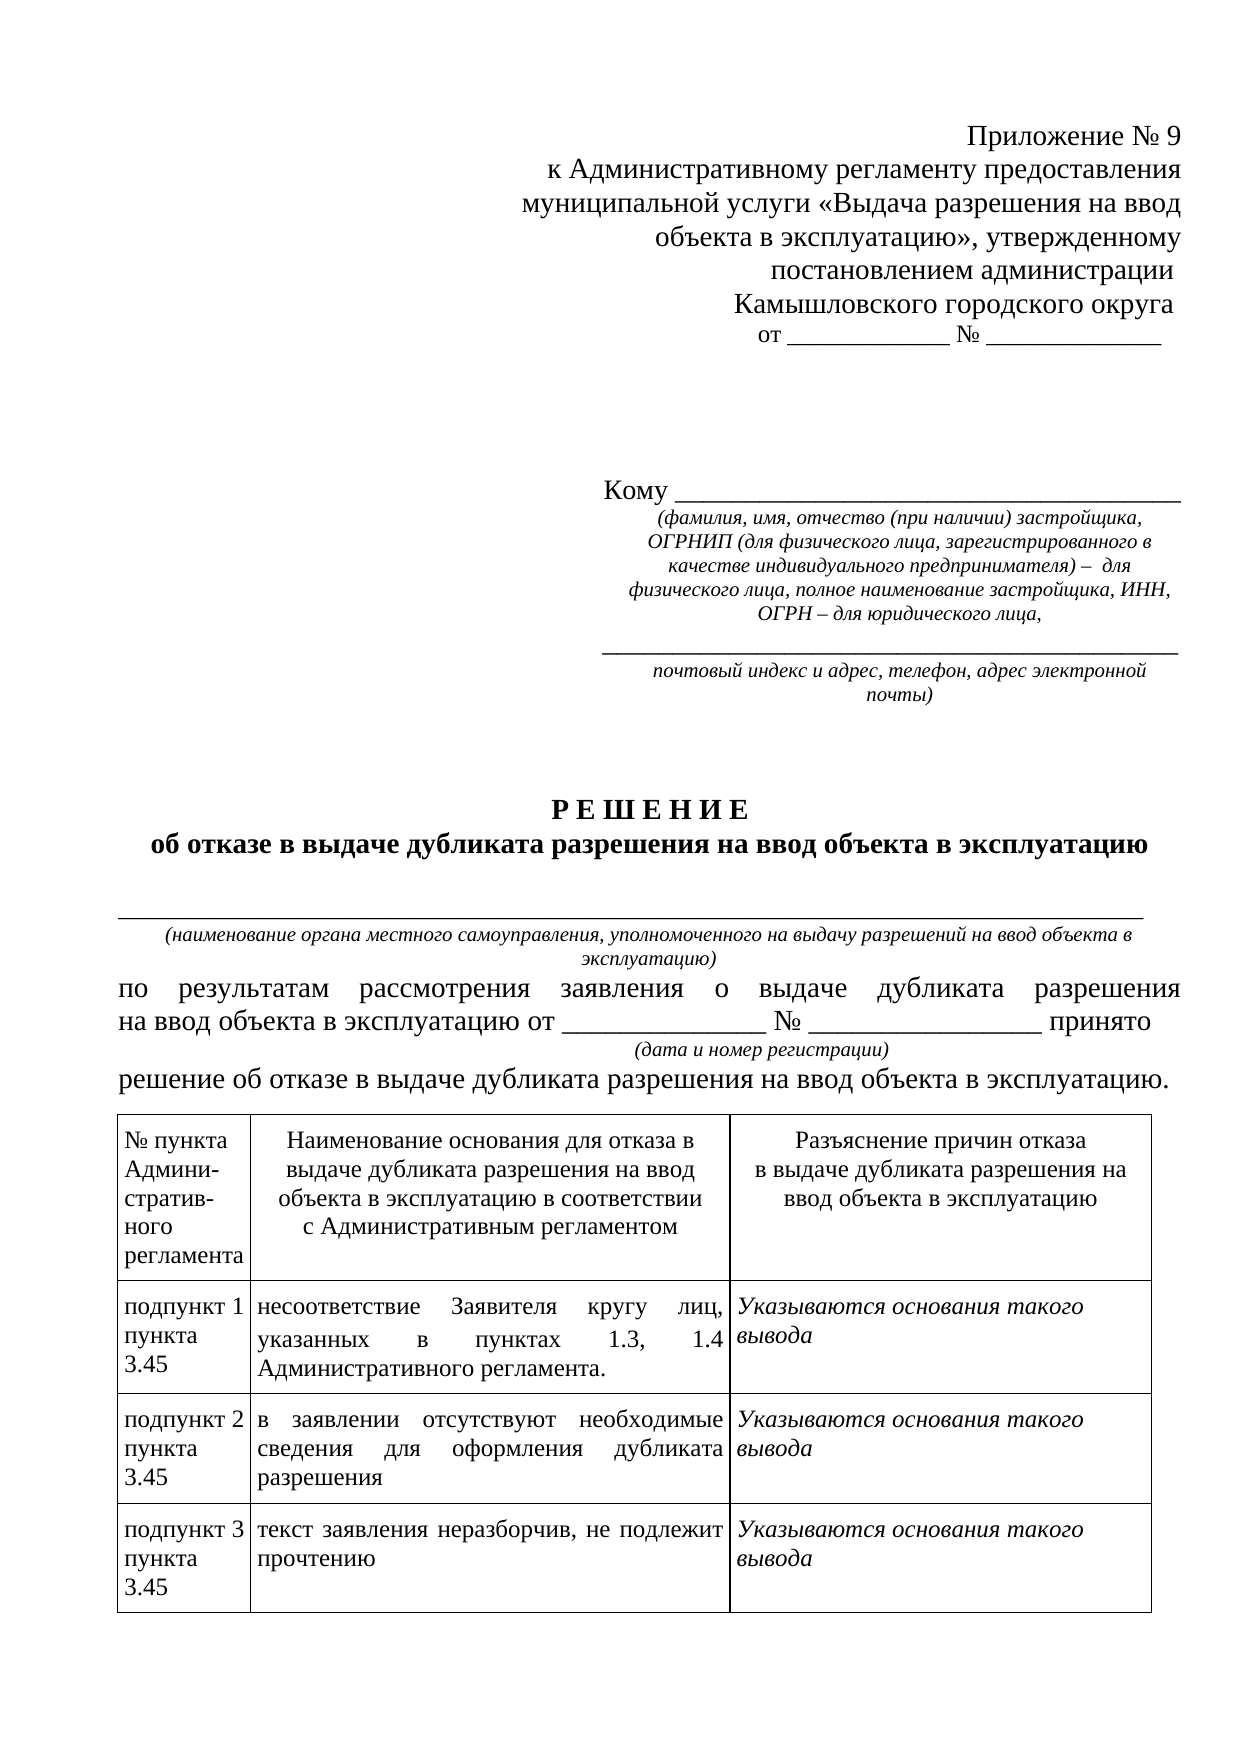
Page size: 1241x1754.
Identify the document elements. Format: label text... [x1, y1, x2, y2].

text по результатам рассмотрения заявления о выдаче дубликата разрешения на ввод объекта в эксплуатацию от ______________ № ________________ принято [118, 970, 1181, 1037]
text Р Е Ш Е Н И Е об отказе в выдаче дубликата разрешения на ввод объекта в эксплуатацию [118, 792, 1181, 859]
text от _____________ № ______________ [620, 319, 1181, 348]
text Камышловского городского округа [118, 286, 1181, 319]
text муниципальной услуги «Выдача разрешения на ввод [118, 185, 1181, 219]
table_header Разъяснение причин отказа в выдаче дубликата разрешения на ввод объекта в эксплуатацию [731, 1115, 1151, 1279]
table_cell Указываются основания такого вывода [731, 1394, 1151, 1502]
text _________________________________________ [118, 625, 1181, 658]
text решение об отказе в выдаче дубликата разрешения на ввод объекта в эксплуатацию. [118, 1061, 1181, 1094]
text почтовый индекс и адрес, телефон, адрес электронной почты) [620, 658, 1181, 706]
table_cell подпункт 2 пункта 3.45 [118, 1394, 250, 1502]
text Приложение № 9 [118, 118, 1181, 152]
table_cell несоответствие Заявителя кругу лиц, указанных в пунктах 1.3, 1.4 Административного регламента. [251, 1281, 729, 1393]
table_cell Указываются основания такого вывода [731, 1504, 1151, 1612]
text __________________________________________________________________________________ [118, 893, 1181, 922]
table_cell текст заявления неразборчив, не подлежит прочтению [251, 1504, 729, 1612]
table_cell подпункт 1 пункта 3.45 [118, 1281, 250, 1393]
text (дата и номер регистрации) [634, 1037, 1181, 1061]
table_cell в заявлении отсутствуют необходимые сведения для оформления дубликата разрешения [251, 1394, 729, 1502]
text (фамилия, имя, отчество (при наличии) застройщика, ОГРНИП (для физического лица, зарегистрированного в качестве индивидуального предпринимателя) – для физического лица, полное наименование застройщика, ИНН, ОГРН – для юридического лица, [620, 505, 1181, 625]
text объекта в эксплуатацию», утвержденному [118, 219, 1181, 252]
text (наименование органа местного самоуправления, уполномоченного на выдачу разрешений на ввод объекта в эксплуатацию) [118, 922, 1181, 970]
text Кому ____________________________________ [118, 473, 1181, 505]
table_header Наименование основания для отказа в выдаче дубликата разрешения на ввод объекта в эксплуатацию в соответствии с Административным регламентом [251, 1115, 729, 1279]
text постановлением администрации [118, 252, 1181, 286]
text к Административному регламенту предоставления [118, 152, 1181, 185]
table_header № пункта Админи-стратив-ного регламента [118, 1115, 250, 1279]
table_cell подпункт 3 пункта 3.45 [118, 1504, 250, 1612]
table_cell Указываются основания такого вывода [731, 1281, 1151, 1393]
